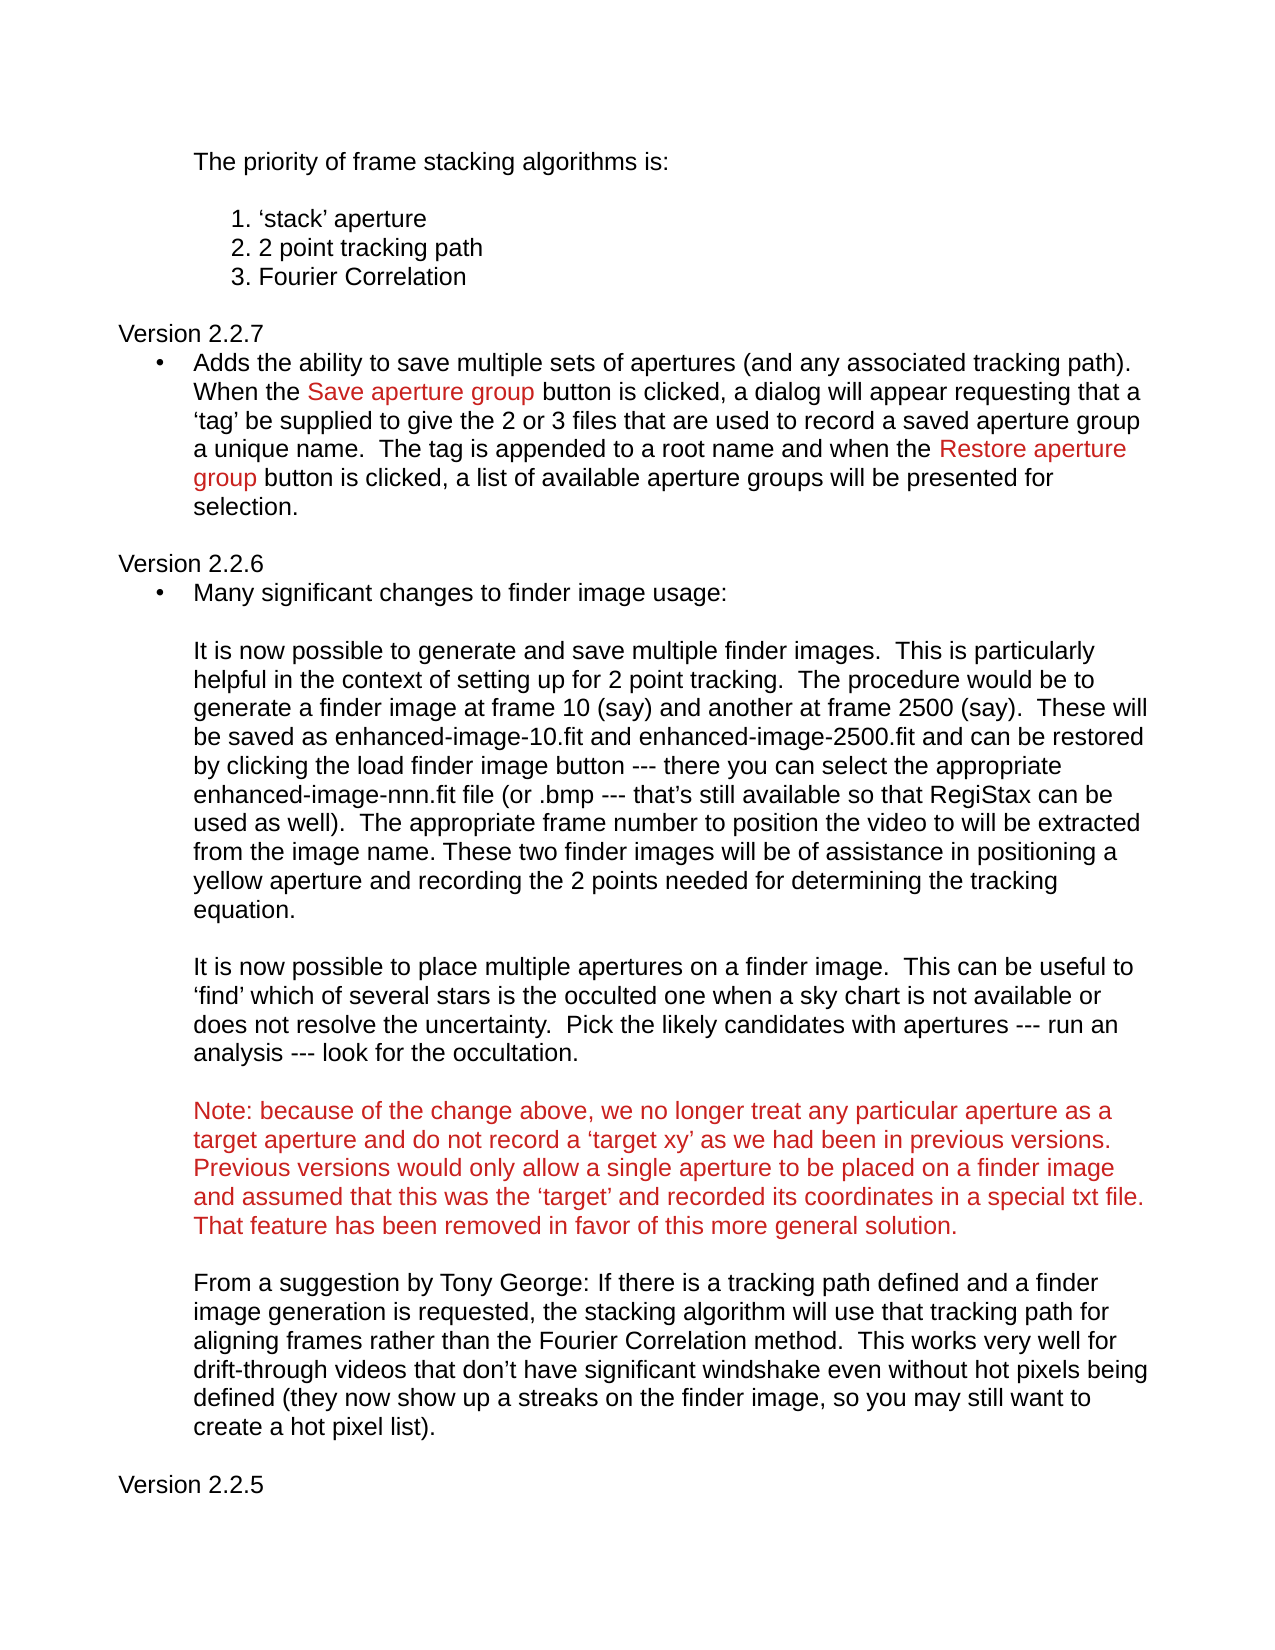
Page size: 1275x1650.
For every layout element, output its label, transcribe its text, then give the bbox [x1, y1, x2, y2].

list The priority of frame stacking algorithms is: [156, 118, 1157, 204]
list Many significant changes to finder image usage: It is now possible to generate and save multiple finder images. This is particularly helpful in the context of setting up for 2 point tracking. The procedure would be to generate a finder image at frame 10 (say) and another at frame 2500 (say). These will be saved as enhanced-image-10.fit and enhanced-image-2500.fit and can be restored by clicking the load finder image button --- there you can select the appropriate enhanced-image-nnn.fit file (or .bmp --- that’s still available so that RegiStax can be used as well). The appropriate frame number to position the video to will be extracted from the image name. These two finder images will be of assistance in positioning a yellow aperture and recording the 2 points needed for determining the tracking equation. It is now possible to place multiple apertures on a finder image. This can be useful to ‘find’ which of several stars is the occulted one when a sky chart is not available or does not resolve the uncertainty. Pick the likely candidates with apertures --- run an analysis --- look for the occultation. Note: because of the change above, we no longer treat any particular aperture as a target aperture and do not record a ‘target xy’ as we had been in previous versions. Previous versions would only allow a single aperture to be placed on a finder image and assumed that this was the ‘target’ and recorded its coordinates in a special txt file. That feature has been removed in favor of this more general solution. From a suggestion by Tony George: If there is a tracking path defined and a finder image generation is requested, the stacking algorithm will use that tracking path for aligning frames rather than the Fourier Correlation method. This works very well for drift-through videos that don’t have significant windshake even without hot pixels being defined (they now show up a streaks on the finder image, so you may still want to create a hot pixel list). [156, 578, 1157, 1441]
list 1. ‘stack’ aperture 2. 2 point tracking path 3. Fourier Correlation [193, 204, 1157, 319]
list Adds the ability to save multiple sets of apertures (and any associated tracking path). When the Save aperture group button is clicked, a dialog will appear requesting that a ‘tag’ be supplied to give the 2 or 3 files that are used to record a saved aperture group a unique name. The tag is appended to a root name and when the Restore aperture group button is clicked, a list of available aperture groups will be presented for selection. [156, 348, 1157, 549]
text Version 2.2.6 [118, 549, 1157, 578]
text Version 2.2.5 [118, 1469, 1157, 1498]
text Version 2.2.7 [118, 319, 1157, 348]
